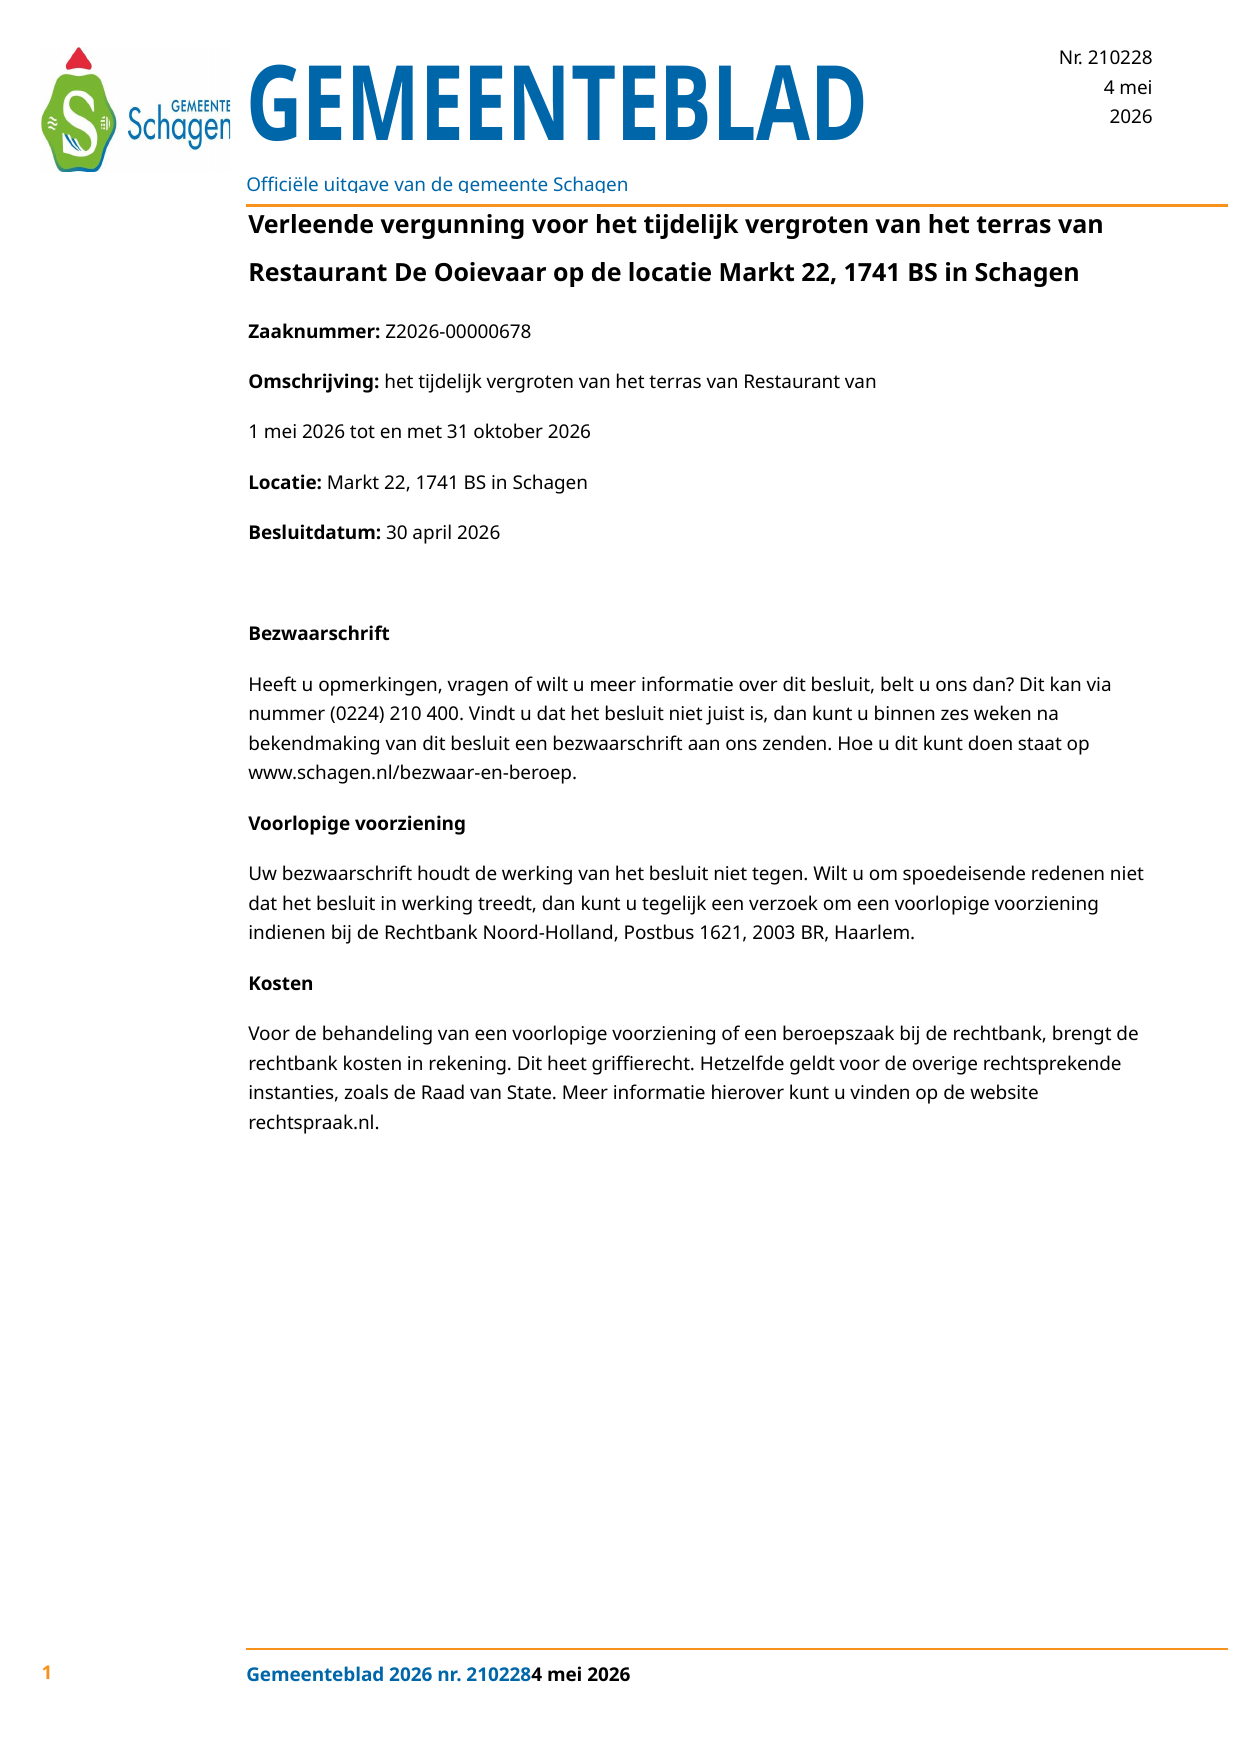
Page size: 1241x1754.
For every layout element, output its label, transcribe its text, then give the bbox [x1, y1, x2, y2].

text Voor de behandeling van een voorlopige voorziening of een beroepszaak bij de rechtbank, brengt de rechtbank kosten in rekening. Dit heet griffierecht. Hetzelfde geldt voor de overige rechtsprekende instanties, zoals de Raad van State. Meer informatie hierover kunt u vinden op de website rechtspraak.nl. [248, 1020, 1152, 1135]
text Voorlopige voorziening [248, 810, 1152, 836]
text Bezwaarschrift [248, 620, 1152, 646]
text Heeft u opmerkingen, vragen of wilt u meer informatie over dit besluit, belt u ons dan? Dit kan via nummer (0224) 210 400. Vindt u dat het besluit niet juist is, dan kunt u binnen zes weken na bekendmaking van dit besluit een bezwaarschrift aan ons zenden. Hoe u dit kunt doen staat op www.schagen.nl/bezwaar-en-beroep. [248, 671, 1152, 785]
text Omschrijving: het tijdelijk vergroten van het terras van Restaurant van [248, 368, 1152, 394]
text Verleende vergunning voor het tijdelijk vergroten van het terras van Restaurant De Ooievaar op de locatie Markt 22, 1741 BS in Schagen [248, 207, 1152, 288]
picture [41, 47, 231, 172]
text Zaaknummer: Z2026-00000678 [248, 318, 1152, 344]
text Kosten [248, 970, 1152, 996]
text Besluitdatum: 30 april 2026 [248, 519, 1152, 545]
text Locatie: Markt 22, 1741 BS in Schagen [248, 469, 1152, 495]
text Uw bezwaarschrift houdt de werking van het besluit niet tegen. Wilt u om spoedeisende redenen niet dat het besluit in werking treedt, dan kunt u tegelijk een verzoek om een voorlopige voorziening indienen bij de Rechtbank Noord-Holland, Postbus 1621, 2003 BR, Haarlem. [248, 860, 1152, 945]
text 1 mei 2026 tot en met 31 oktober 2026 [248, 419, 1152, 444]
